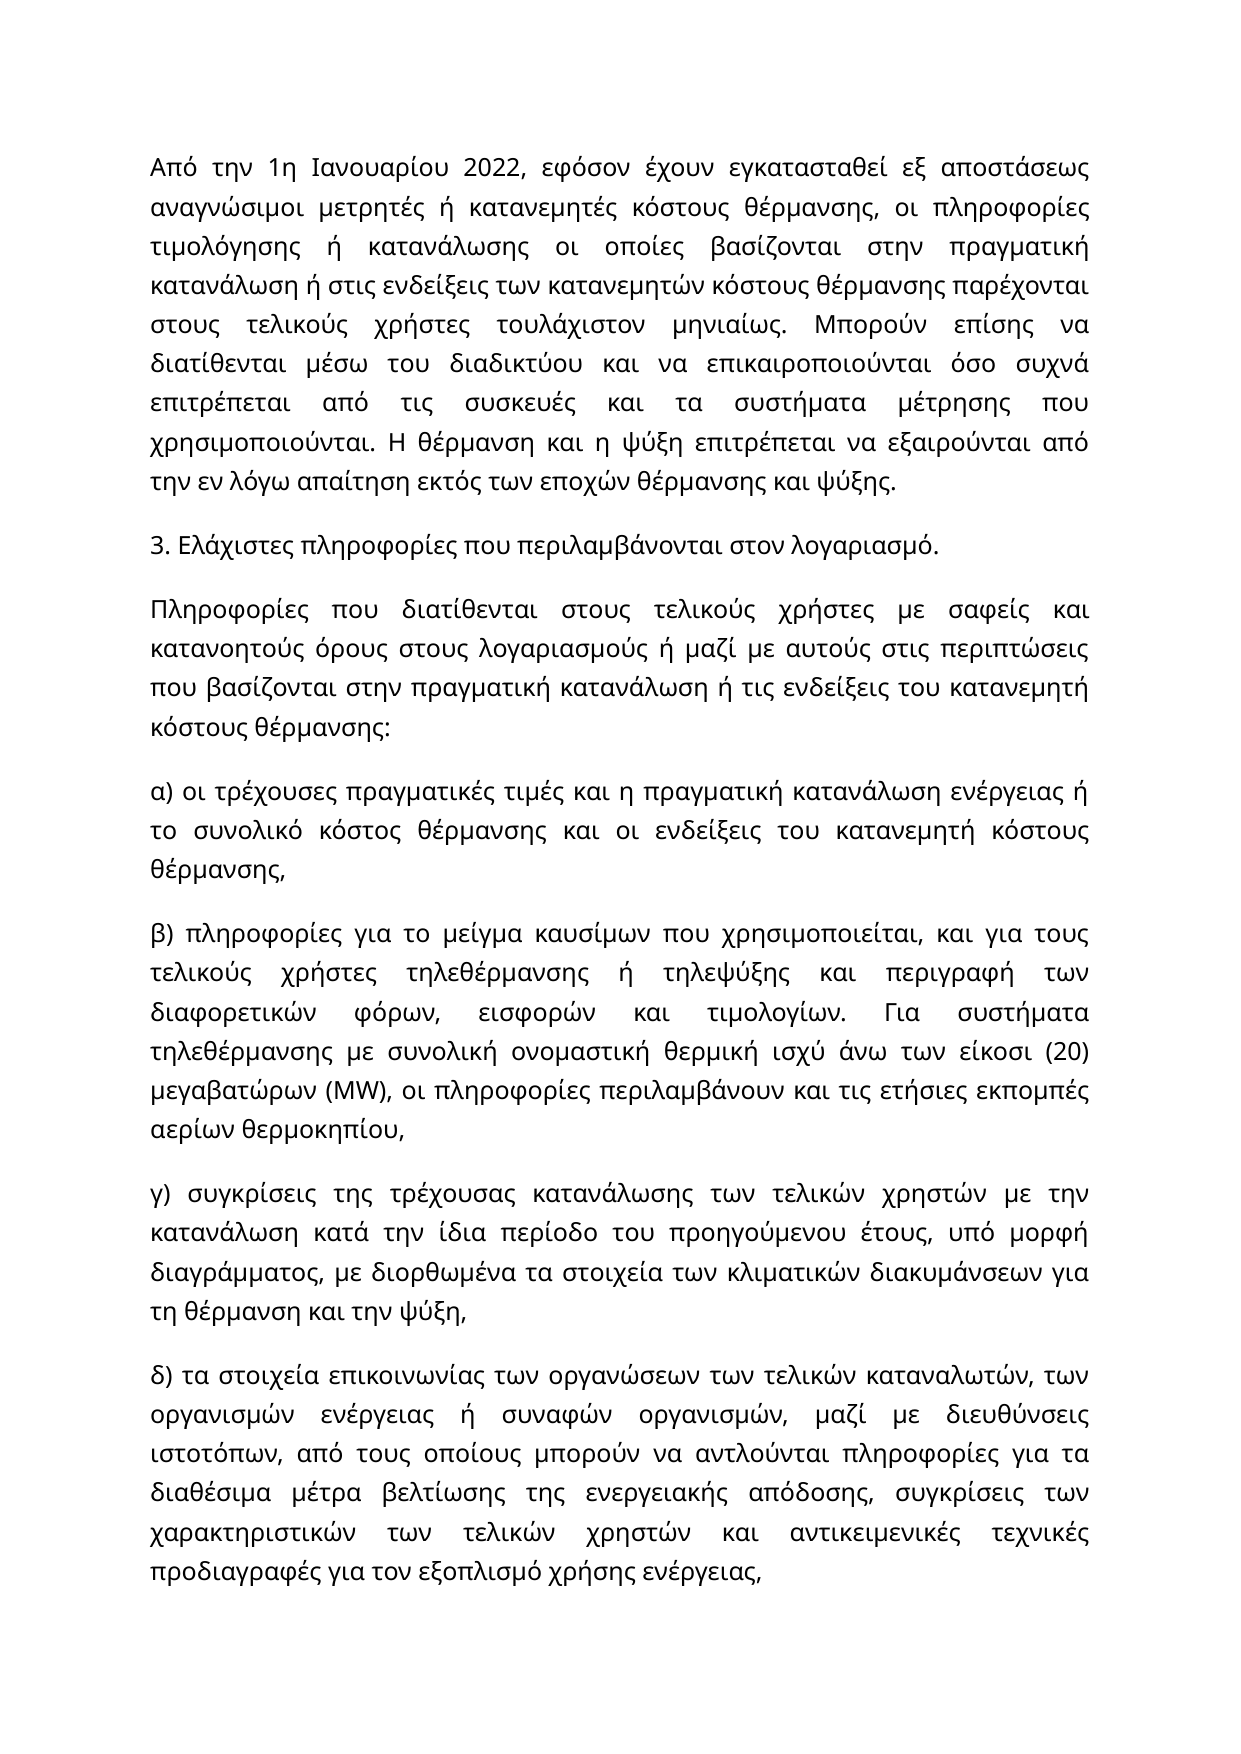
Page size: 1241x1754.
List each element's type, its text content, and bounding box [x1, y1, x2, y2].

text Από την 1η Ιανουαρίου 2022, εφόσον έχουν εγκατασταθεί εξ αποστάσεως αναγνώσιμοι μετρητές ή κατανεμητές κόστους θέρμανσης, οι πληροφορίες τιμολόγησης ή κατανάλωσης οι οποίες βασίζονται στην πραγματική κατανάλωση ή στις ενδείξεις των κατανεμητών κόστους θέρμανσης παρέχονται στους τελικούς χρήστες τουλάχιστον μηνιαίως. Μπορούν επίσης να διατίθενται μέσω του διαδικτύου και να επικαιροποιούνται όσο συχνά επιτρέπεται από τις συσκευές και τα συστήματα μέτρησης που χρησιμοποιούνται. Η θέρμανση και η ψύξη επιτρέπεται να εξαιρούνται από την εν λόγω απαίτηση εκτός των εποχών θέρμανσης και ψύξης. [150, 150, 1090, 497]
text Πληροφορίες που διατίθενται στους τελικούς χρήστες με σαφείς και κατανοητούς όρους στους λογαριασμούς ή μαζί με αυτούς στις περιπτώσεις που βασίζονται στην πραγματική κατανάλωση ή τις ενδείξεις του κατανεμητή κόστους θέρμανσης: [150, 592, 1090, 743]
text α) οι τρέχουσες πραγματικές τιμές και η πραγματική κατανάλωση ενέργειας ή το συνολικό κόστος θέρμανσης και οι ενδείξεις του κατανεμητή κόστους θέρμανσης, [150, 773, 1090, 886]
text 3. Ελάχιστες πληροφορίες που περιλαμβάνονται στον λογαριασμό. [150, 527, 1090, 562]
text β) πληροφορίες για το μείγμα καυσίμων που χρησιμοποιείται, και για τους τελικούς χρήστες τηλεθέρμανσης ή τηλεψύξης και περιγραφή των διαφορετικών φόρων, εισφορών και τιμολογίων. Για συστήματα τηλεθέρμανσης με συνολική ονομαστική θερμική ισχύ άνω των είκοσι (20) μεγαβατώρων (MW), οι πληροφορίες περιλαμβάνουν και τις ετήσιες εκπομπές αερίων θερμοκηπίου, [150, 916, 1090, 1146]
text δ) τα στοιχεία επικοινωνίας των οργανώσεων των τελικών καταναλωτών, των οργανισμών ενέργειας ή συναφών οργανισμών, μαζί με διευθύνσεις ιστοτόπων, από τους οποίους μπορούν να αντλούνται πληροφορίες για τα διαθέσιμα μέτρα βελτίωσης της ενεργειακής απόδοσης, συγκρίσεις των χαρακτηριστικών των τελικών χρηστών και αντικειμενικές τεχνικές προδιαγραφές για τον εξοπλισμό χρήσης ενέργειας, [150, 1357, 1090, 1587]
text γ) συγκρίσεις της τρέχουσας κατανάλωσης των τελικών χρηστών με την κατανάλωση κατά την ίδια περίοδο του προηγούμενου έτους, υπό μορφή διαγράμματος, με διορθωμένα τα στοιχεία των κλιματικών διακυμάνσεων για τη θέρμανση και την ψύξη, [150, 1176, 1090, 1327]
